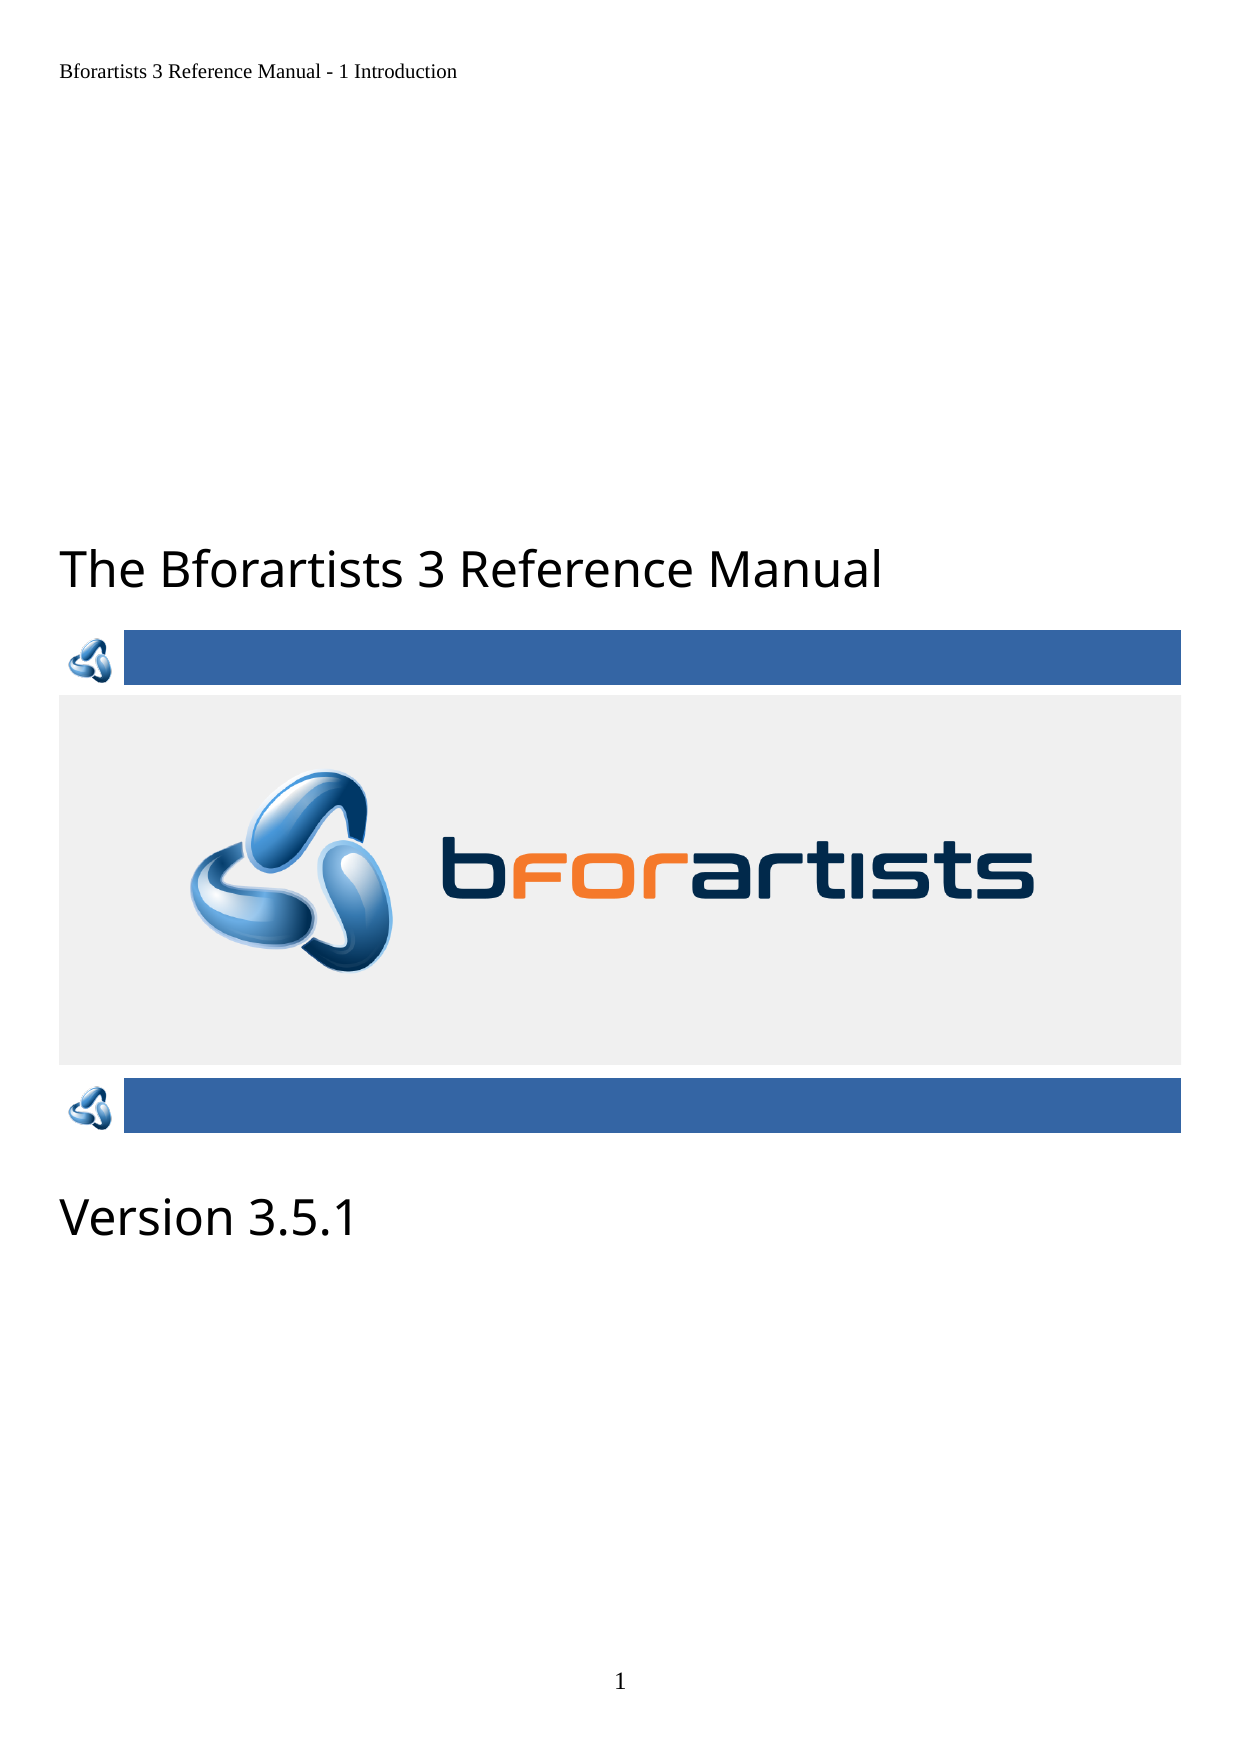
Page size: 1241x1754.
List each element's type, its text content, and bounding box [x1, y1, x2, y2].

table_header [124, 1078, 1181, 1133]
table_header [59, 630, 124, 685]
table_header [124, 630, 1181, 685]
picture [65, 1083, 114, 1133]
picture [59, 695, 1182, 1065]
text Version 3.5.1 [59, 1182, 1181, 1250]
text The Bforartists 3 Reference Manual [59, 534, 1181, 602]
table_header [59, 1078, 124, 1133]
picture [65, 636, 114, 686]
